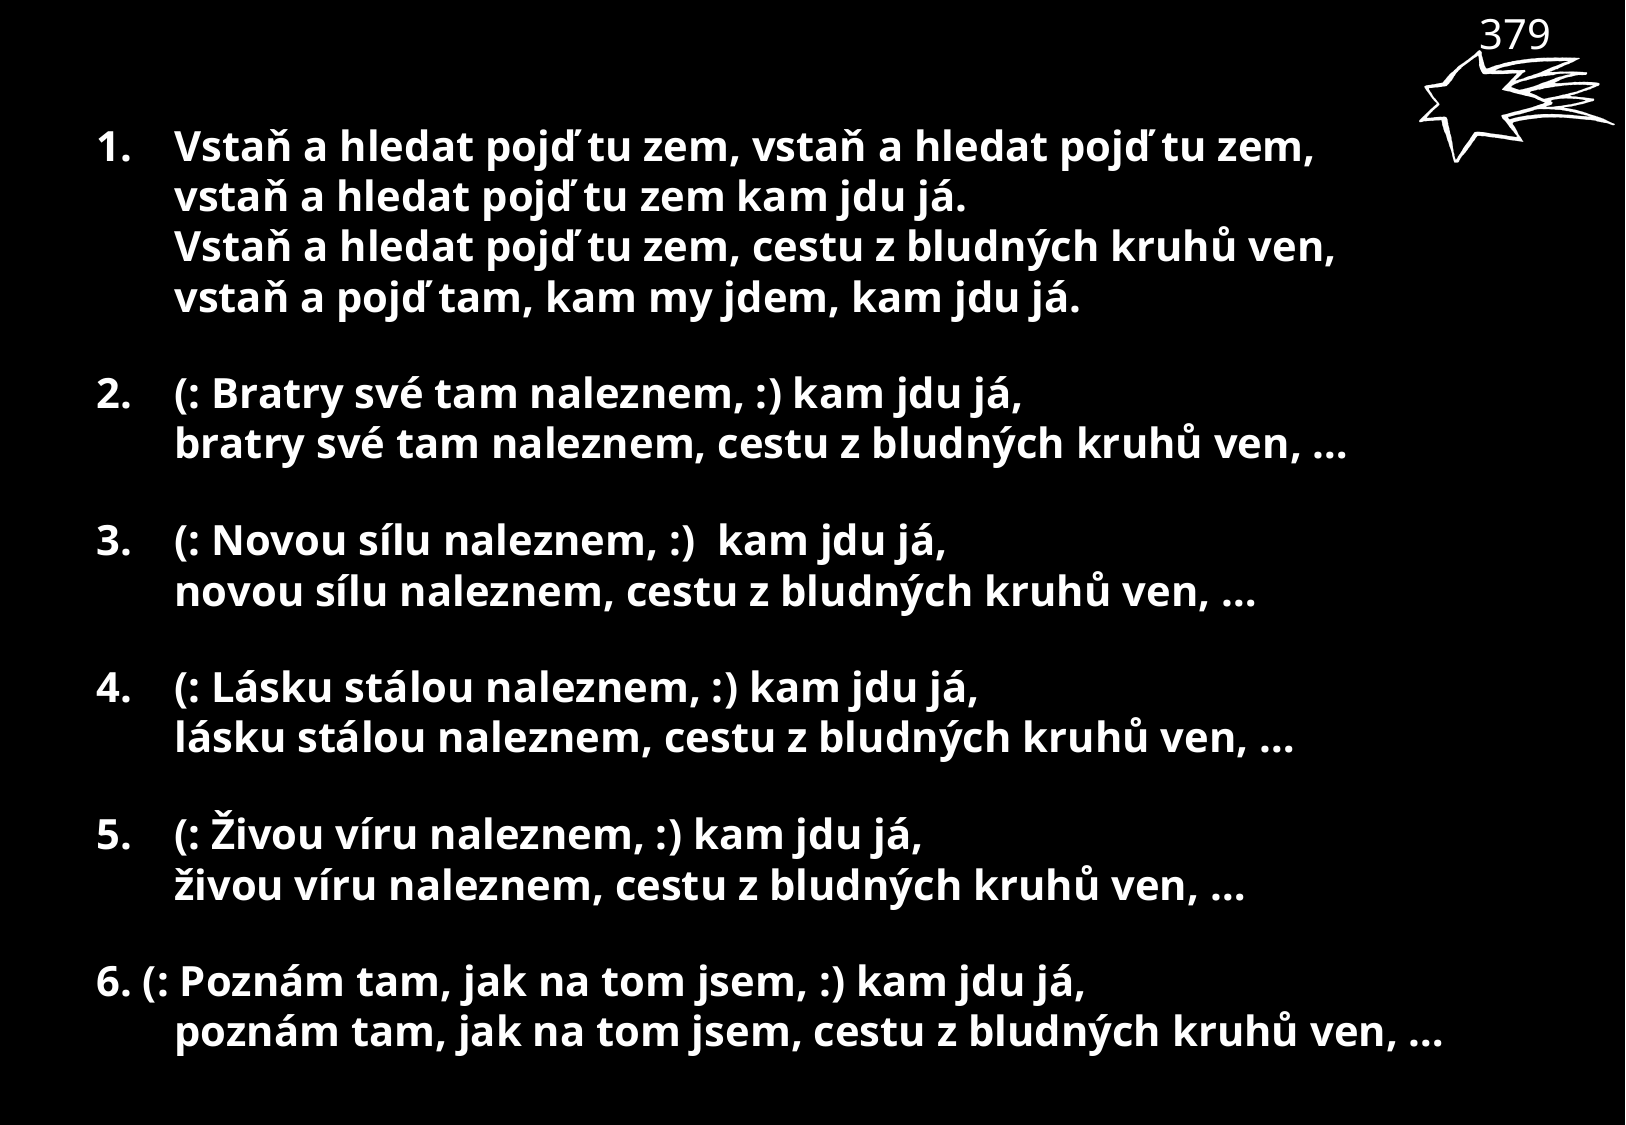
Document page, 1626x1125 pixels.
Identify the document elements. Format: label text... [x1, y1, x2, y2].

list 1. Vstaň a hledat pojď tu zem, vstaň a hledat pojď tu zem, vstaň a hledat pojď tu zem kam jdu já. Vstaň a hledat pojď tu zem, cestu z bludných kruhů ven, vstaň a pojď tam, kam my jdem, kam jdu já. (: Bratry své tam naleznem, :) kam jdu já, bratry své tam naleznem, cestu z bludných kruhů ven, … (: Novou sílu naleznem, :) kam jdu já, novou sílu naleznem, cestu z bludných kruhů ven, … (: Lásku stálou naleznem, :) kam jdu já, lásku stálou naleznem, cestu z bludných kruhů ven, … (: Živou víru naleznem, :) kam jdu já, živou víru naleznem, cestu z bludných kruhů ven, … 6. (: Poznám tam, jak na tom jsem, :) kam jdu já, poznám tam, jak na tom jsem, cestu z bludných kruhů ven, … [81, 112, 1544, 1101]
text_box 379 [1405, 0, 1626, 66]
